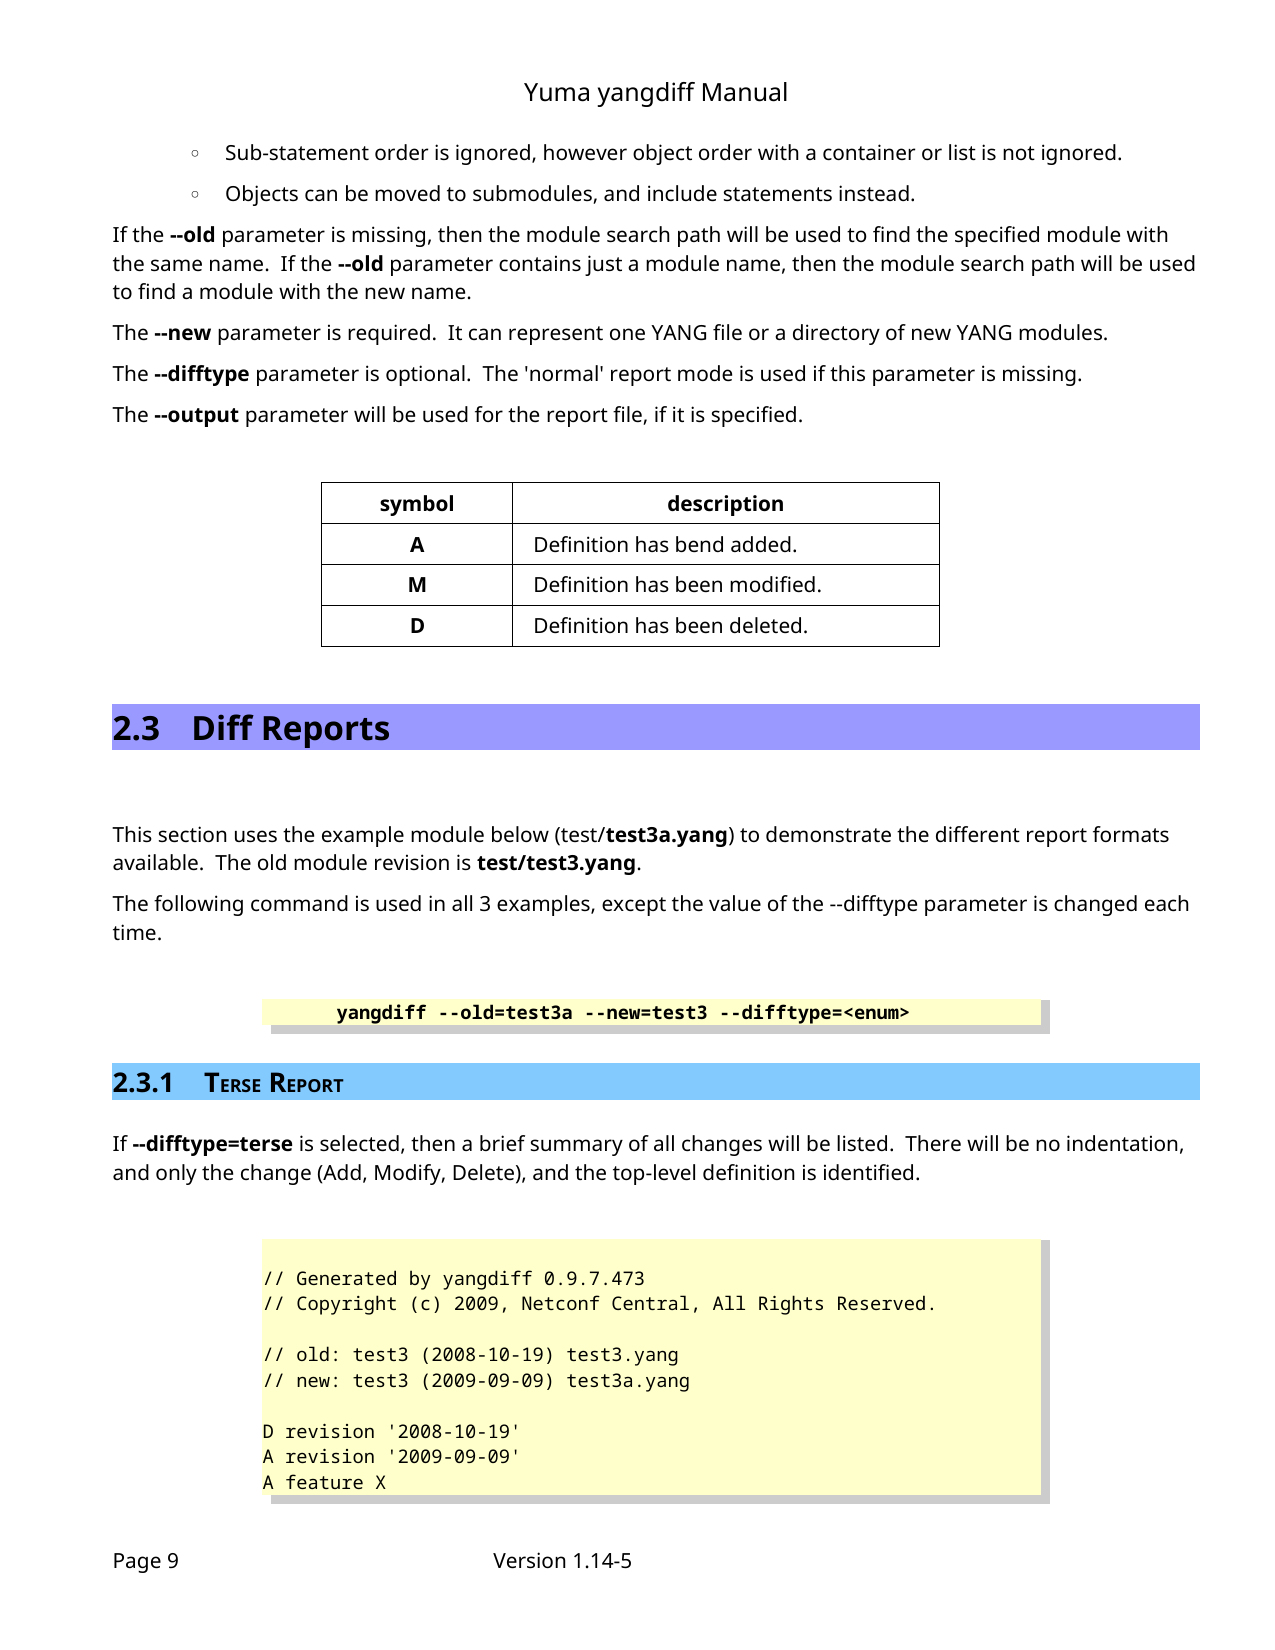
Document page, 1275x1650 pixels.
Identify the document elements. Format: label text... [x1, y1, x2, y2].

table_cell Definition has bend added. [513, 524, 939, 564]
text // old: test3 (2008-10-19) test3.yang [262, 1342, 1041, 1367]
text yangdiff --old=test3a --new=test3 --difftype=<enum> [262, 999, 1041, 1025]
text // new: test3 (2009-09-09) test3a.yang [262, 1367, 1041, 1393]
text If --difftype=terse is selected, then a brief summary of all changes will be listed. There will be no indentation, and only the change (Add, Modify, Delete), and the top-level definition is identified. [112, 1129, 1200, 1186]
subtitle Diff Reports [112, 704, 1200, 750]
table_header symbol [322, 483, 512, 523]
text // Generated by yangdiff 0.9.7.473 [262, 1265, 1041, 1291]
table_cell Definition has been modified. [513, 565, 939, 605]
text // Copyright (c) 2009, Netconf Central, All Rights Reserved. [262, 1291, 1041, 1316]
list Objects can be moved to submodules, and include statements instead. [187, 179, 1200, 208]
text A revision '2009-09-09' [262, 1444, 1041, 1469]
table_cell M [322, 565, 512, 605]
table_cell Definition has been deleted. [513, 606, 939, 646]
table_header description [513, 483, 939, 523]
text D revision '2008-10-19' [262, 1418, 1041, 1444]
text The --output parameter will be used for the report file, if it is specified. [112, 400, 1200, 428]
subtitle Terse Report [112, 1063, 1200, 1100]
text The following command is used in all 3 examples, except the value of the --difftype parameter is changed each time. [112, 889, 1200, 946]
text The --new parameter is required. It can represent one YANG file or a directory of new YANG modules. [112, 318, 1200, 347]
text This section uses the example module below (test/test3a.yang) to demonstrate the different report formats available. The old module revision is test/test3.yang. [112, 820, 1200, 877]
table_cell A [322, 524, 512, 564]
table_cell D [322, 606, 512, 646]
text A feature X [262, 1469, 1041, 1495]
text The --difftype parameter is optional. The 'normal' report mode is used if this parameter is missing. [112, 359, 1200, 388]
text If the --old parameter is missing, then the module search path will be used to find the specified module with the same name. If the --old parameter contains just a module name, then the module search path will be used to find a module with the new name. [112, 220, 1200, 306]
list Sub-statement order is ignored, however object order with a container or list is not ignored. [187, 138, 1200, 167]
